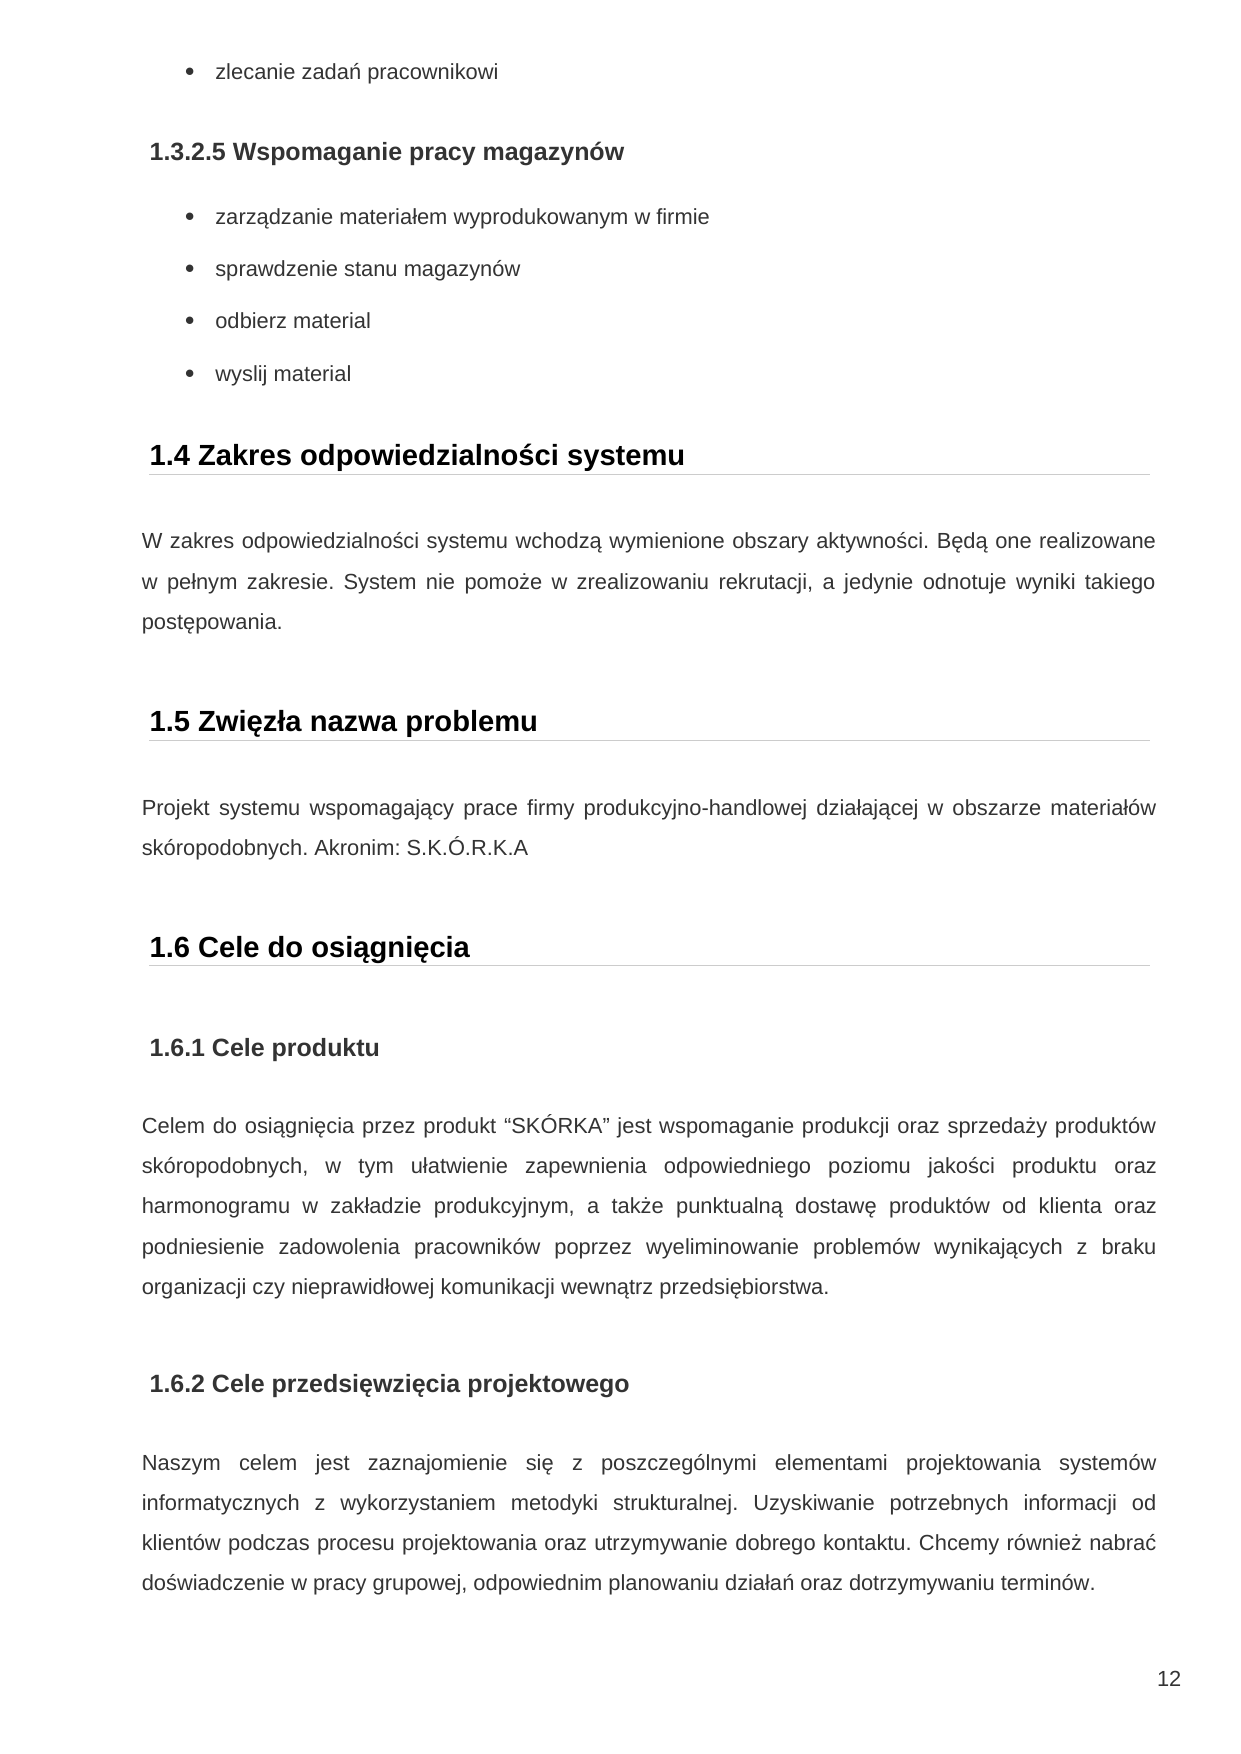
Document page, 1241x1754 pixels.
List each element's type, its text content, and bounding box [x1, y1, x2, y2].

subtitle 1.4 Zakres odpowiedzialności systemu [149, 438, 1150, 474]
text Celem do osiągnięcia przez produkt “SKÓRKA” jest wspomaganie produkcji oraz sprzedaży produktów skóropodobnych, w tym ułatwienie zapewnienia odpowiedniego poziomu jakości produktu oraz harmonogramu w zakładzie produkcyjnym, a także punktualną dostawę produktów od klienta oraz podniesienie zadowolenia pracowników poprzez wyeliminowanie problemów wynikających z braku organizacji czy nieprawidłowej komunikacji wewnątrz przedsiębiorstwa. [142, 1113, 1158, 1299]
list wyslij material [186, 361, 1158, 386]
subtitle 1.6 Cele do osiągnięcia [149, 930, 1150, 965]
text Naszym celem jest zaznajomienie się z poszczególnymi elementami projektowania systemów informatycznych z wykorzystaniem metodyki strukturalnej. Uzyskiwanie potrzebnych informacji od klientów podczas procesu projektowania oraz utrzymywanie dobrego kontaktu. Chcemy również nabrać doświadczenie w pracy grupowej, odpowiednim planowaniu działań oraz dotrzymywaniu terminów. [142, 1449, 1158, 1596]
subtitle 1.6.1 Cele produktu [149, 1032, 1150, 1061]
subtitle 1.5 Zwięzła nazwa problemu [149, 704, 1150, 740]
list sprawdzenie stanu magazynów [186, 256, 1158, 281]
text W zakres odpowiedzialności systemu wchodzą wymienione obszary aktywności. Będą one realizowane w pełnym zakresie. System nie pomoże w zrealizowaniu rekrutacji, a jedynie odnotuje wyniki takiego postępowania. [142, 528, 1158, 634]
text Projekt systemu wspomagający prace firmy produkcyjno-handlowej działającej w obszarze materiałów skóropodobnych. Akronim: S.K.Ó.R.K.A [142, 794, 1158, 860]
list odbierz material [186, 308, 1158, 334]
subtitle 1.6.2 Cele przedsięwzięcia projektowego [149, 1369, 1150, 1398]
subtitle 1.3.2.5 Wspomaganie pracy magazynów [149, 137, 1150, 165]
list zlecanie zadań pracownikowi [186, 59, 1158, 84]
list zarządzanie materiałem wyprodukowanym w firmie [186, 204, 1158, 229]
